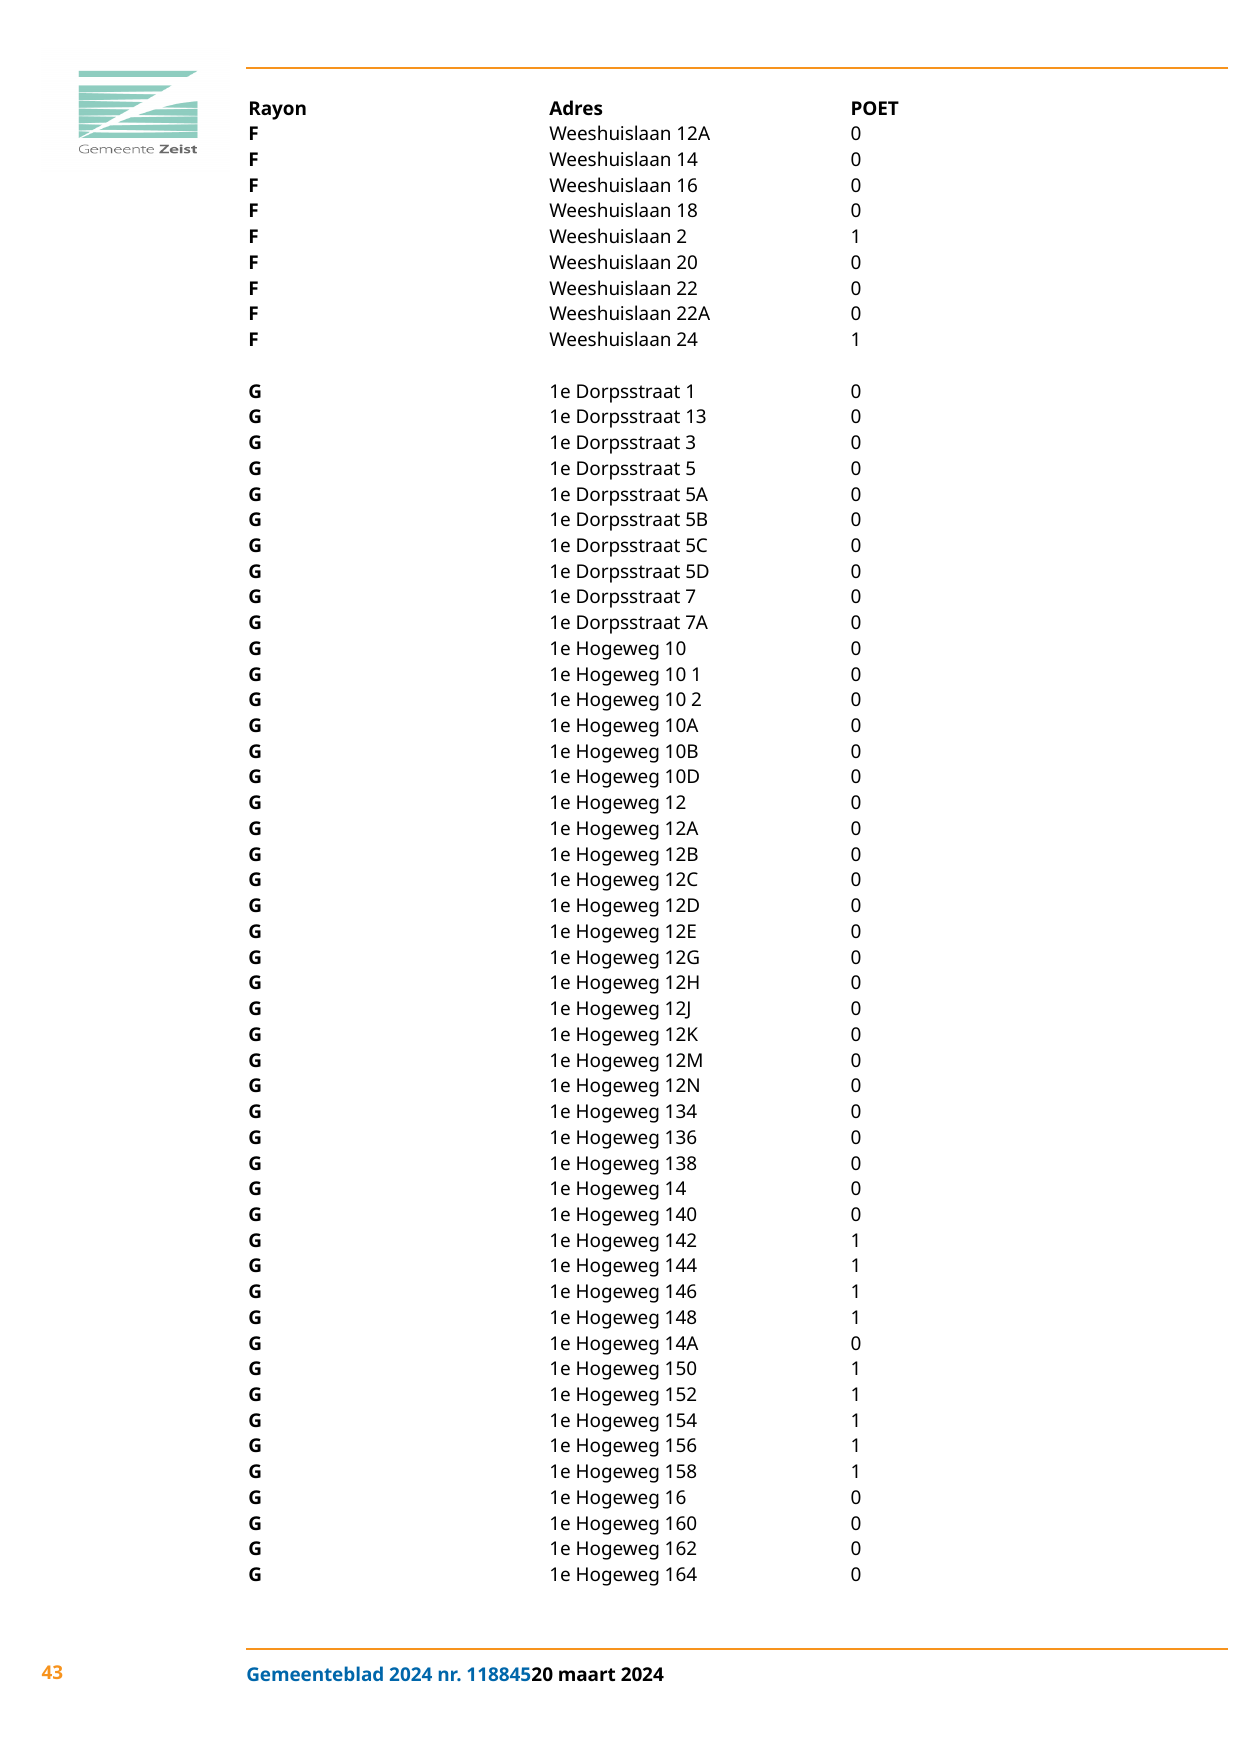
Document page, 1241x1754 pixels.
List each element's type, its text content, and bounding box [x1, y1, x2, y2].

table_cell G [248, 1381, 549, 1407]
table_cell 1e Hogeweg 152 [549, 1381, 850, 1407]
table_cell 0 [850, 635, 1152, 661]
table_cell 1e Hogeweg 10D [549, 764, 850, 789]
table_cell F [248, 326, 549, 352]
table_cell 0 [850, 944, 1152, 969]
table_cell 1e Dorpsstraat 5D [549, 558, 850, 584]
table_cell 1e Dorpsstraat 13 [549, 404, 850, 429]
table_cell [850, 352, 1152, 378]
table_cell 0 [850, 172, 1152, 198]
table_cell 1e Hogeweg 158 [549, 1459, 850, 1484]
table_cell 0 [850, 301, 1152, 326]
table_cell 0 [850, 1536, 1152, 1561]
table_cell Weeshuislaan 18 [549, 198, 850, 223]
table_cell 1e Dorpsstraat 1 [549, 378, 850, 403]
table_cell 1e Hogeweg 144 [549, 1253, 850, 1278]
table_cell Weeshuislaan 16 [549, 172, 850, 198]
table_cell 1e Hogeweg 148 [549, 1304, 850, 1330]
table_cell G [248, 1536, 549, 1561]
table_cell G [248, 584, 549, 609]
table_cell 1e Dorpsstraat 5 [549, 455, 850, 481]
table_cell 1e Hogeweg 14 [549, 1175, 850, 1201]
table_cell 0 [850, 455, 1152, 481]
table_cell 0 [850, 1073, 1152, 1098]
table_cell Weeshuislaan 12A [549, 121, 850, 146]
table_cell 1e Hogeweg 136 [549, 1124, 850, 1150]
table_cell G [248, 1561, 549, 1587]
table_cell F [248, 249, 549, 275]
table_cell 0 [850, 893, 1152, 918]
table_cell 0 [850, 404, 1152, 429]
table_cell 0 [850, 867, 1152, 892]
table_cell 1e Hogeweg 164 [549, 1561, 850, 1587]
table_cell 1e Hogeweg 12B [549, 841, 850, 867]
table_cell 0 [850, 1098, 1152, 1124]
table_cell 0 [850, 970, 1152, 995]
table_cell 1e Hogeweg 150 [549, 1356, 850, 1381]
table_cell G [248, 1124, 549, 1150]
table_cell Weeshuislaan 20 [549, 249, 850, 275]
table_cell 1e Hogeweg 146 [549, 1278, 850, 1304]
table_cell G [248, 609, 549, 635]
table_header POET [850, 95, 1152, 121]
table_cell Weeshuislaan 22 [549, 275, 850, 301]
table_cell G [248, 1278, 549, 1304]
table_cell 0 [850, 532, 1152, 558]
table_cell 1 [850, 1304, 1152, 1330]
table_cell 1e Hogeweg 12M [549, 1047, 850, 1072]
table_cell Weeshuislaan 22A [549, 301, 850, 326]
table_cell 1e Dorpsstraat 7A [549, 609, 850, 635]
table_cell 1 [850, 1356, 1152, 1381]
table_cell G [248, 1433, 549, 1458]
table_cell 1e Dorpsstraat 7 [549, 584, 850, 609]
table_cell Weeshuislaan 14 [549, 146, 850, 172]
table_cell 1 [850, 1433, 1152, 1458]
table_cell G [248, 558, 549, 584]
table_cell 0 [850, 1175, 1152, 1201]
table_cell 1e Hogeweg 12 [549, 790, 850, 815]
table_cell 0 [850, 815, 1152, 841]
table_cell 0 [850, 1021, 1152, 1047]
table_cell 0 [850, 1484, 1152, 1510]
table_cell G [248, 455, 549, 481]
table_header Adres [549, 95, 850, 121]
table_cell 1 [850, 1278, 1152, 1304]
table_cell G [248, 1175, 549, 1201]
table_cell F [248, 121, 549, 146]
table_cell 1e Hogeweg 12E [549, 918, 850, 944]
table_cell 0 [850, 198, 1152, 223]
picture [41, 47, 231, 172]
table_cell G [248, 841, 549, 867]
table_cell 0 [850, 558, 1152, 584]
table_cell 0 [850, 429, 1152, 455]
table_cell G [248, 506, 549, 532]
table_cell G [248, 1459, 549, 1484]
table_cell 0 [850, 1047, 1152, 1072]
table_cell Weeshuislaan 2 [549, 224, 850, 249]
table_cell G [248, 1356, 549, 1381]
table_cell F [248, 172, 549, 198]
table_cell 0 [850, 378, 1152, 403]
table_cell G [248, 1407, 549, 1433]
table_cell 1e Hogeweg 162 [549, 1536, 850, 1561]
table_cell 0 [850, 687, 1152, 712]
table_cell Weeshuislaan 24 [549, 326, 850, 352]
table_cell 0 [850, 1330, 1152, 1356]
table_cell G [248, 635, 549, 661]
table_cell 0 [850, 146, 1152, 172]
table_cell 1e Hogeweg 10 [549, 635, 850, 661]
table_cell 0 [850, 790, 1152, 815]
table_cell F [248, 301, 549, 326]
table_cell G [248, 661, 549, 687]
table_cell G [248, 429, 549, 455]
table_cell 0 [850, 1510, 1152, 1536]
table_cell G [248, 481, 549, 506]
table_cell G [248, 1047, 549, 1072]
table_cell 0 [850, 1124, 1152, 1150]
table_cell 1 [850, 1253, 1152, 1278]
table_cell 0 [850, 841, 1152, 867]
table_cell 1e Hogeweg 154 [549, 1407, 850, 1433]
table_cell 1e Dorpsstraat 5C [549, 532, 850, 558]
table_cell 1e Hogeweg 140 [549, 1201, 850, 1227]
table_cell 1e Hogeweg 16 [549, 1484, 850, 1510]
table_cell 0 [850, 1150, 1152, 1175]
table_cell G [248, 1150, 549, 1175]
table_cell 1 [850, 1227, 1152, 1253]
table_cell G [248, 712, 549, 738]
table_cell 0 [850, 1201, 1152, 1227]
table_cell G [248, 893, 549, 918]
table_cell 1e Hogeweg 12C [549, 867, 850, 892]
table_cell 1e Hogeweg 160 [549, 1510, 850, 1536]
table_cell 1 [850, 326, 1152, 352]
table_cell F [248, 146, 549, 172]
table_header Rayon [248, 95, 549, 121]
table_cell 1e Hogeweg 12J [549, 995, 850, 1021]
table_cell 0 [850, 275, 1152, 301]
table_cell F [248, 198, 549, 223]
table_cell 0 [850, 506, 1152, 532]
table_cell 0 [850, 609, 1152, 635]
table_cell 0 [850, 764, 1152, 789]
table_cell 0 [850, 661, 1152, 687]
table_cell [549, 352, 850, 378]
table_cell 1 [850, 1381, 1152, 1407]
table_cell 0 [850, 995, 1152, 1021]
table_cell G [248, 970, 549, 995]
table_cell 0 [850, 1561, 1152, 1587]
table_cell G [248, 738, 549, 764]
table_cell G [248, 815, 549, 841]
table_cell G [248, 1304, 549, 1330]
table_cell G [248, 1510, 549, 1536]
table_cell 0 [850, 918, 1152, 944]
table_cell G [248, 1021, 549, 1047]
table_cell 0 [850, 121, 1152, 146]
table_cell 1e Hogeweg 10A [549, 712, 850, 738]
table_cell G [248, 1227, 549, 1253]
table_cell 1e Hogeweg 12H [549, 970, 850, 995]
table_cell 0 [850, 712, 1152, 738]
table_cell G [248, 1098, 549, 1124]
table_cell G [248, 1253, 549, 1278]
table_cell 1e Hogeweg 12N [549, 1073, 850, 1098]
table_cell 1e Dorpsstraat 5B [549, 506, 850, 532]
table_cell G [248, 1073, 549, 1098]
table_cell G [248, 764, 549, 789]
table_cell 1e Hogeweg 12G [549, 944, 850, 969]
table_cell G [248, 378, 549, 403]
table_cell 1e Hogeweg 10 1 [549, 661, 850, 687]
table_cell G [248, 995, 549, 1021]
table_cell G [248, 687, 549, 712]
table_cell G [248, 1330, 549, 1356]
table_cell 1e Hogeweg 134 [549, 1098, 850, 1124]
table_cell 0 [850, 481, 1152, 506]
table_cell G [248, 867, 549, 892]
table_cell 1 [850, 224, 1152, 249]
table_cell F [248, 275, 549, 301]
table_cell G [248, 790, 549, 815]
table_cell 1e Hogeweg 10 2 [549, 687, 850, 712]
table_cell G [248, 532, 549, 558]
table_cell 1e Hogeweg 12K [549, 1021, 850, 1047]
table_cell 0 [850, 249, 1152, 275]
table_cell [248, 352, 549, 378]
table_cell 1e Hogeweg 12D [549, 893, 850, 918]
table_cell 0 [850, 584, 1152, 609]
table_cell 1 [850, 1407, 1152, 1433]
table_cell G [248, 944, 549, 969]
table_cell 1e Hogeweg 156 [549, 1433, 850, 1458]
table_cell G [248, 1201, 549, 1227]
table_cell G [248, 918, 549, 944]
table_cell 0 [850, 738, 1152, 764]
table_cell 1e Dorpsstraat 3 [549, 429, 850, 455]
table_cell 1e Hogeweg 12A [549, 815, 850, 841]
table_cell 1e Hogeweg 10B [549, 738, 850, 764]
table_cell 1 [850, 1459, 1152, 1484]
table_cell G [248, 1484, 549, 1510]
table_cell G [248, 404, 549, 429]
table_cell 1e Dorpsstraat 5A [549, 481, 850, 506]
table_cell F [248, 224, 549, 249]
table_cell 1e Hogeweg 142 [549, 1227, 850, 1253]
table_cell 1e Hogeweg 138 [549, 1150, 850, 1175]
table_cell 1e Hogeweg 14A [549, 1330, 850, 1356]
